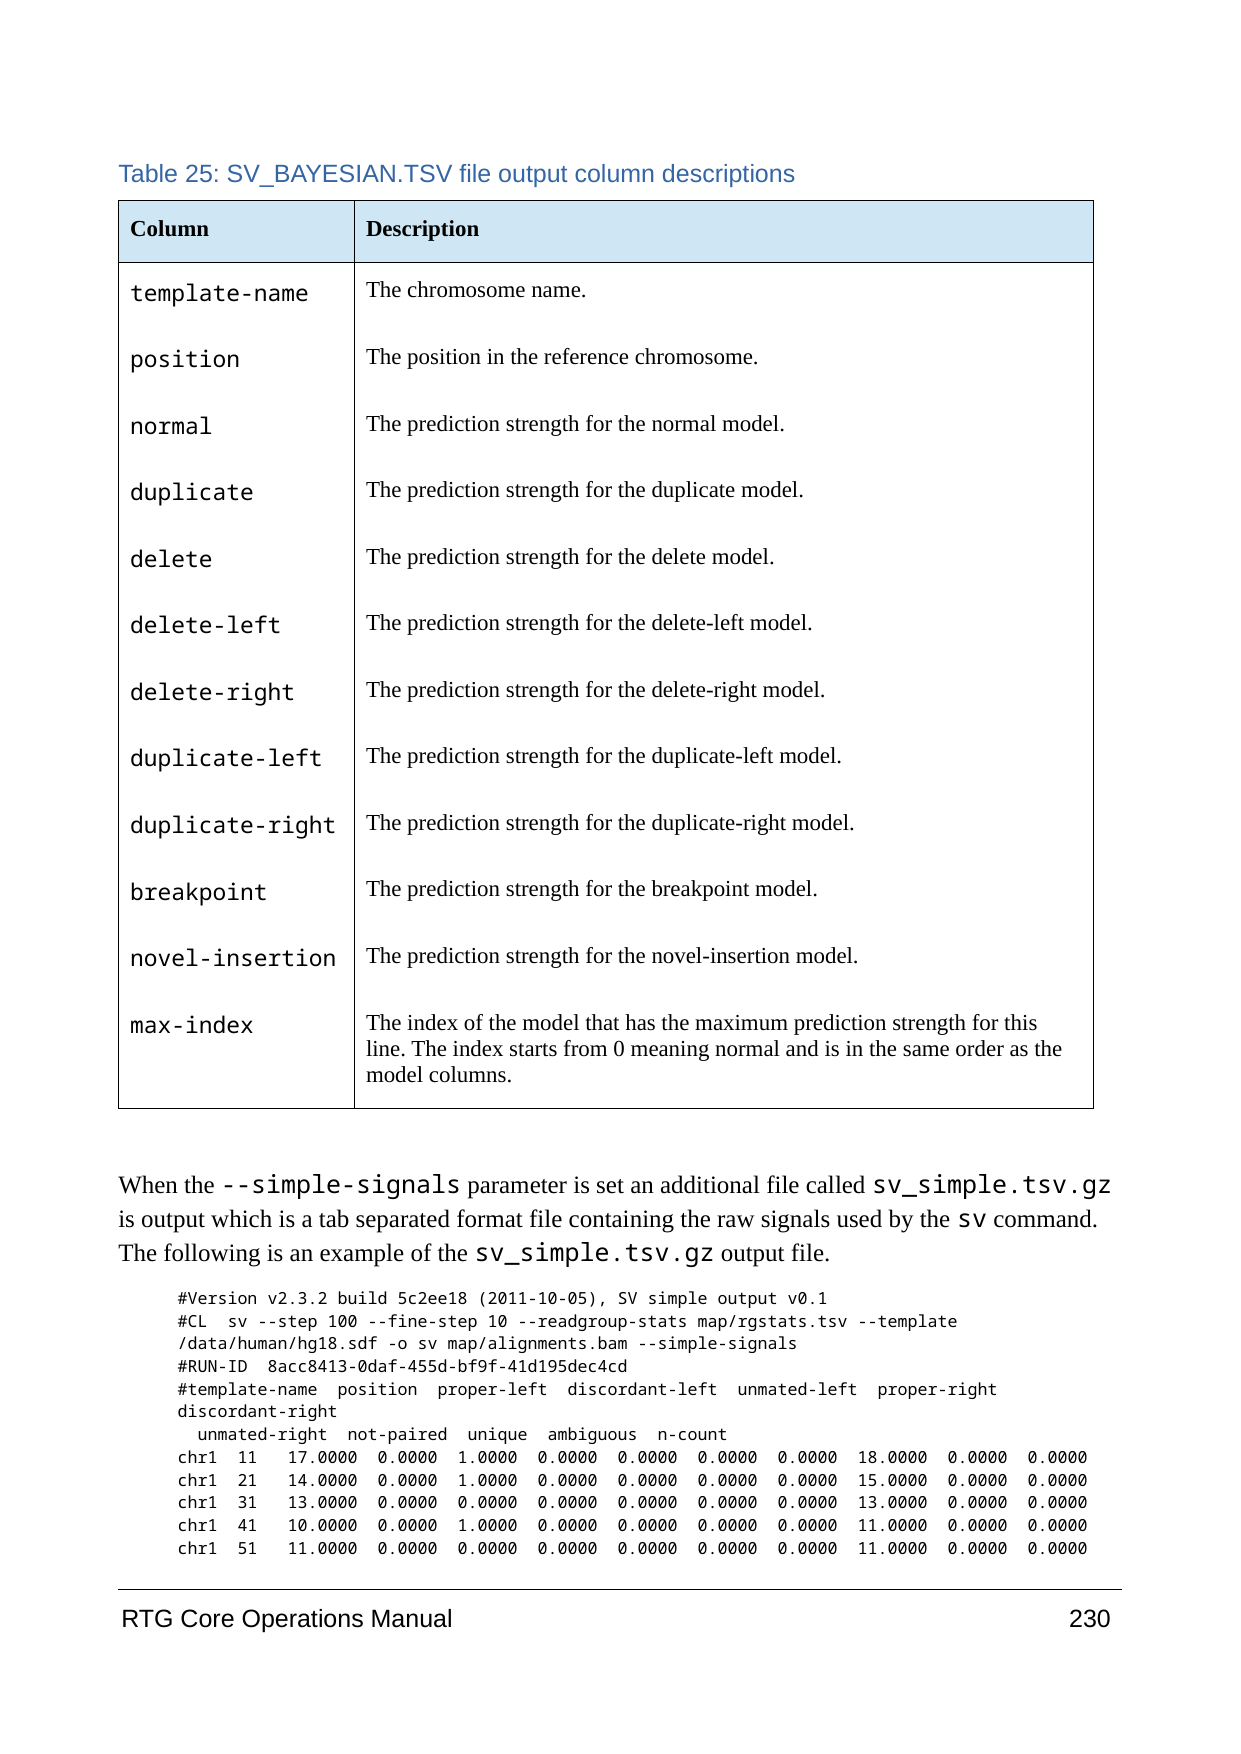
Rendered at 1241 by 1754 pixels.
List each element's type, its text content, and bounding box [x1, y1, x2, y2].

table_cell The prediction strength for the duplicate model. [355, 461, 1093, 528]
table_cell breakpoint [119, 861, 354, 927]
table_cell duplicate [119, 461, 354, 528]
table_cell The index of the model that has the maximum prediction strength for this line. The index starts from 0 meaning normal and is in the same order as the model columns. [355, 994, 1093, 1108]
table_cell The chromosome name. [355, 263, 1093, 328]
table_cell delete [119, 528, 354, 594]
table_cell delete-right [119, 661, 354, 728]
text #RUN-ID 8acc8413-0daf-455d-bf9f-41d195dec4cd [177, 1355, 1122, 1377]
table_header Description [355, 201, 1093, 262]
table_cell The prediction strength for the normal model. [355, 395, 1093, 461]
table_cell The prediction strength for the delete-left model. [355, 595, 1093, 661]
table_cell delete-left [119, 595, 354, 661]
table_cell max-index [119, 994, 354, 1108]
table_cell The prediction strength for the duplicate-left model. [355, 728, 1093, 794]
text #CL sv --step 100 --fine-step 10 --readgroup-stats map/rgstats.tsv --template /data/human/hg18.sdf -o sv map/alignments.bam --simple-signals [177, 1309, 1122, 1355]
text chr1 31 13.0000 0.0000 0.0000 0.0000 0.0000 0.0000 0.0000 13.0000 0.0000 0.0000 [177, 1491, 1122, 1514]
text chr1 41 10.0000 0.0000 1.0000 0.0000 0.0000 0.0000 0.0000 11.0000 0.0000 0.0000 [177, 1514, 1122, 1536]
table_cell position [119, 328, 354, 395]
table_cell duplicate-right [119, 794, 354, 861]
table_cell duplicate-left [119, 728, 354, 794]
table_cell normal [119, 395, 354, 461]
table_cell The prediction strength for the novel-insertion model. [355, 928, 1093, 994]
table_cell The prediction strength for the delete-right model. [355, 661, 1093, 728]
text #template-name position proper-left discordant-left unmated-left proper-right discordant-right unmated-right not-paired unique ambiguous n-count [177, 1377, 1122, 1446]
text Table 25: SV_BAYESIAN.TSV file output column descriptions [118, 159, 1122, 187]
table_cell novel-insertion [119, 928, 354, 994]
text When the --simple-signals parameter is set an additional file called sv_simple.tsv.gz is output which is a tab separated format file containing the raw signals used by the sv command. The following is an example of the sv_simple.tsv.gz output file. [118, 1167, 1122, 1269]
text chr1 21 14.0000 0.0000 1.0000 0.0000 0.0000 0.0000 0.0000 15.0000 0.0000 0.0000 [177, 1468, 1122, 1491]
text chr1 51 11.0000 0.0000 0.0000 0.0000 0.0000 0.0000 0.0000 11.0000 0.0000 0.0000 [177, 1536, 1122, 1559]
text #Version v2.3.2 build 5c2ee18 (2011-10-05), SV simple output v0.1 [177, 1287, 1122, 1309]
table_header Column [119, 201, 354, 262]
table_cell The prediction strength for the duplicate-right model. [355, 794, 1093, 861]
table_cell The prediction strength for the delete model. [355, 528, 1093, 594]
table_cell template-name [119, 263, 354, 328]
text chr1 11 17.0000 0.0000 1.0000 0.0000 0.0000 0.0000 0.0000 18.0000 0.0000 0.0000 [177, 1446, 1122, 1468]
table_cell The prediction strength for the breakpoint model. [355, 861, 1093, 927]
table_cell The position in the reference chromosome. [355, 328, 1093, 395]
